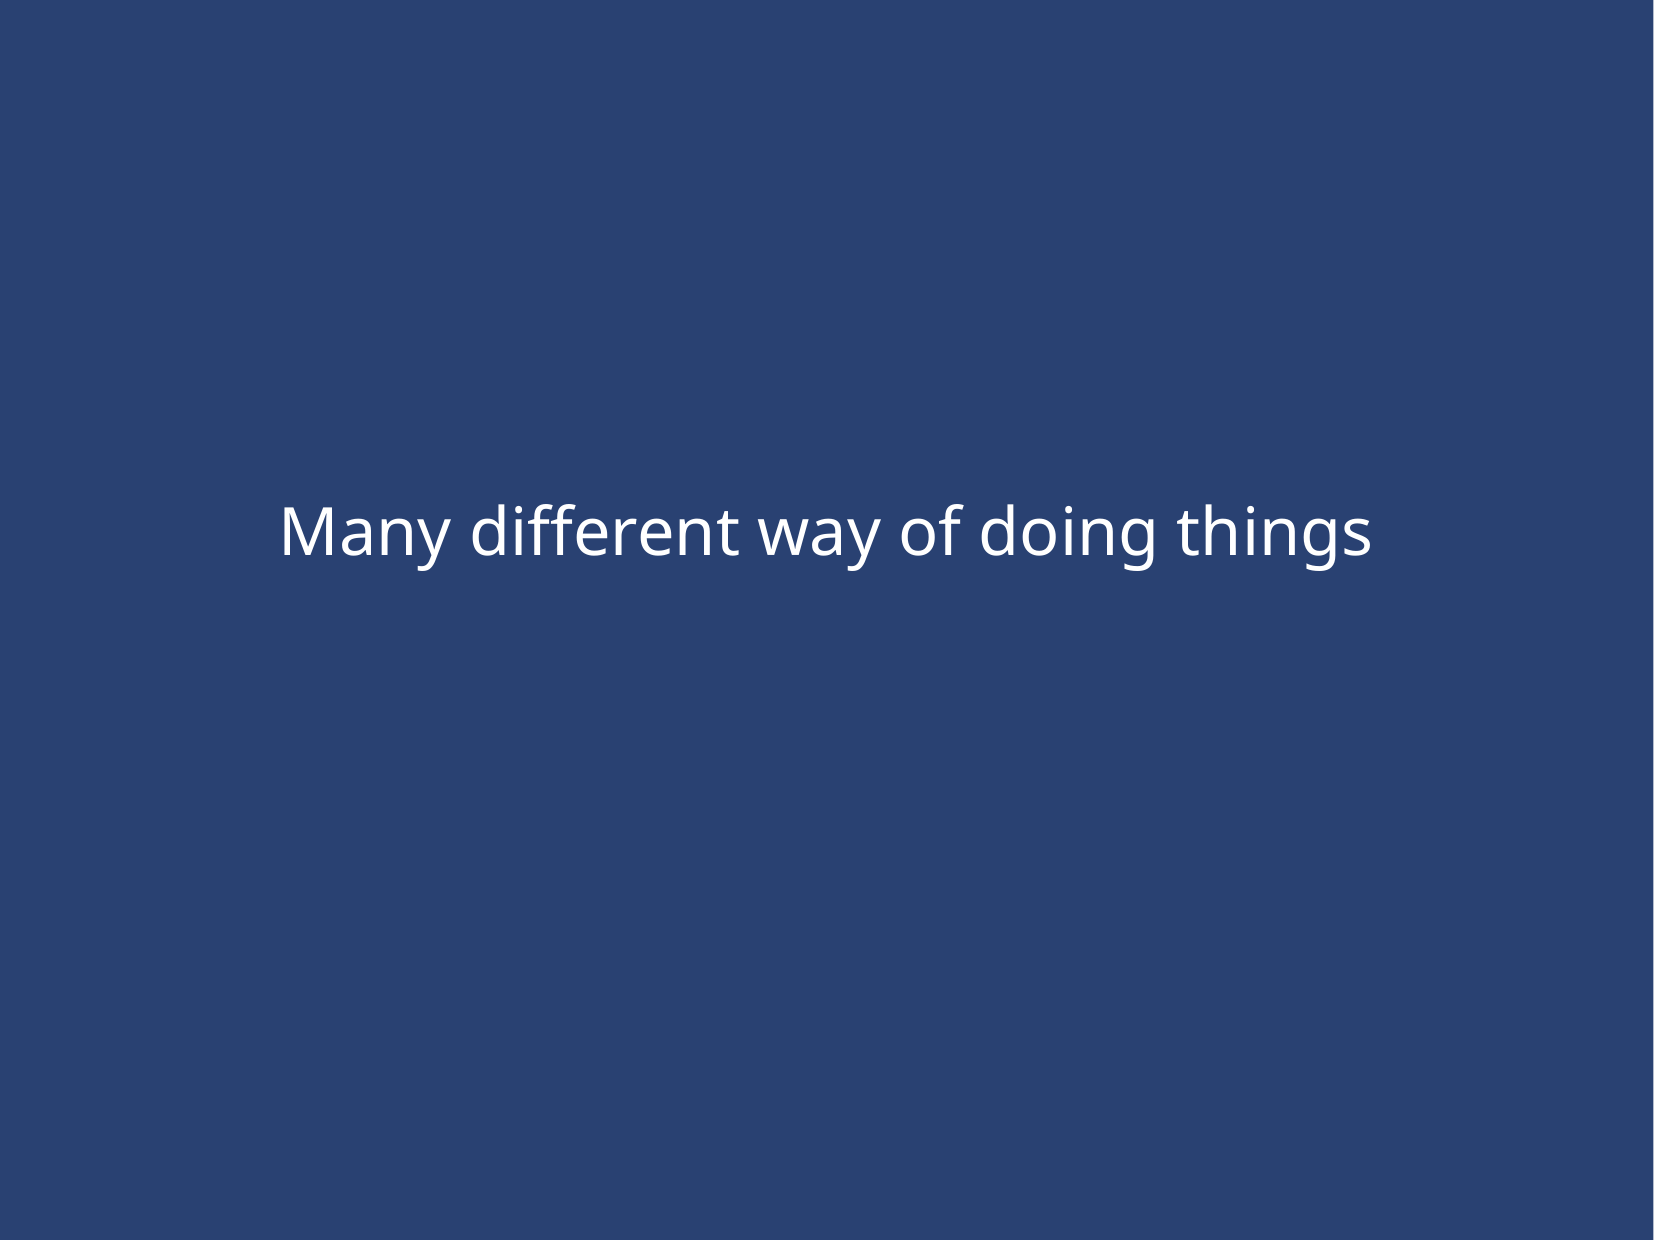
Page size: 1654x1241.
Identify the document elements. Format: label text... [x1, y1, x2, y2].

subtitle Many different way of doing things [82, 49, 1571, 1109]
